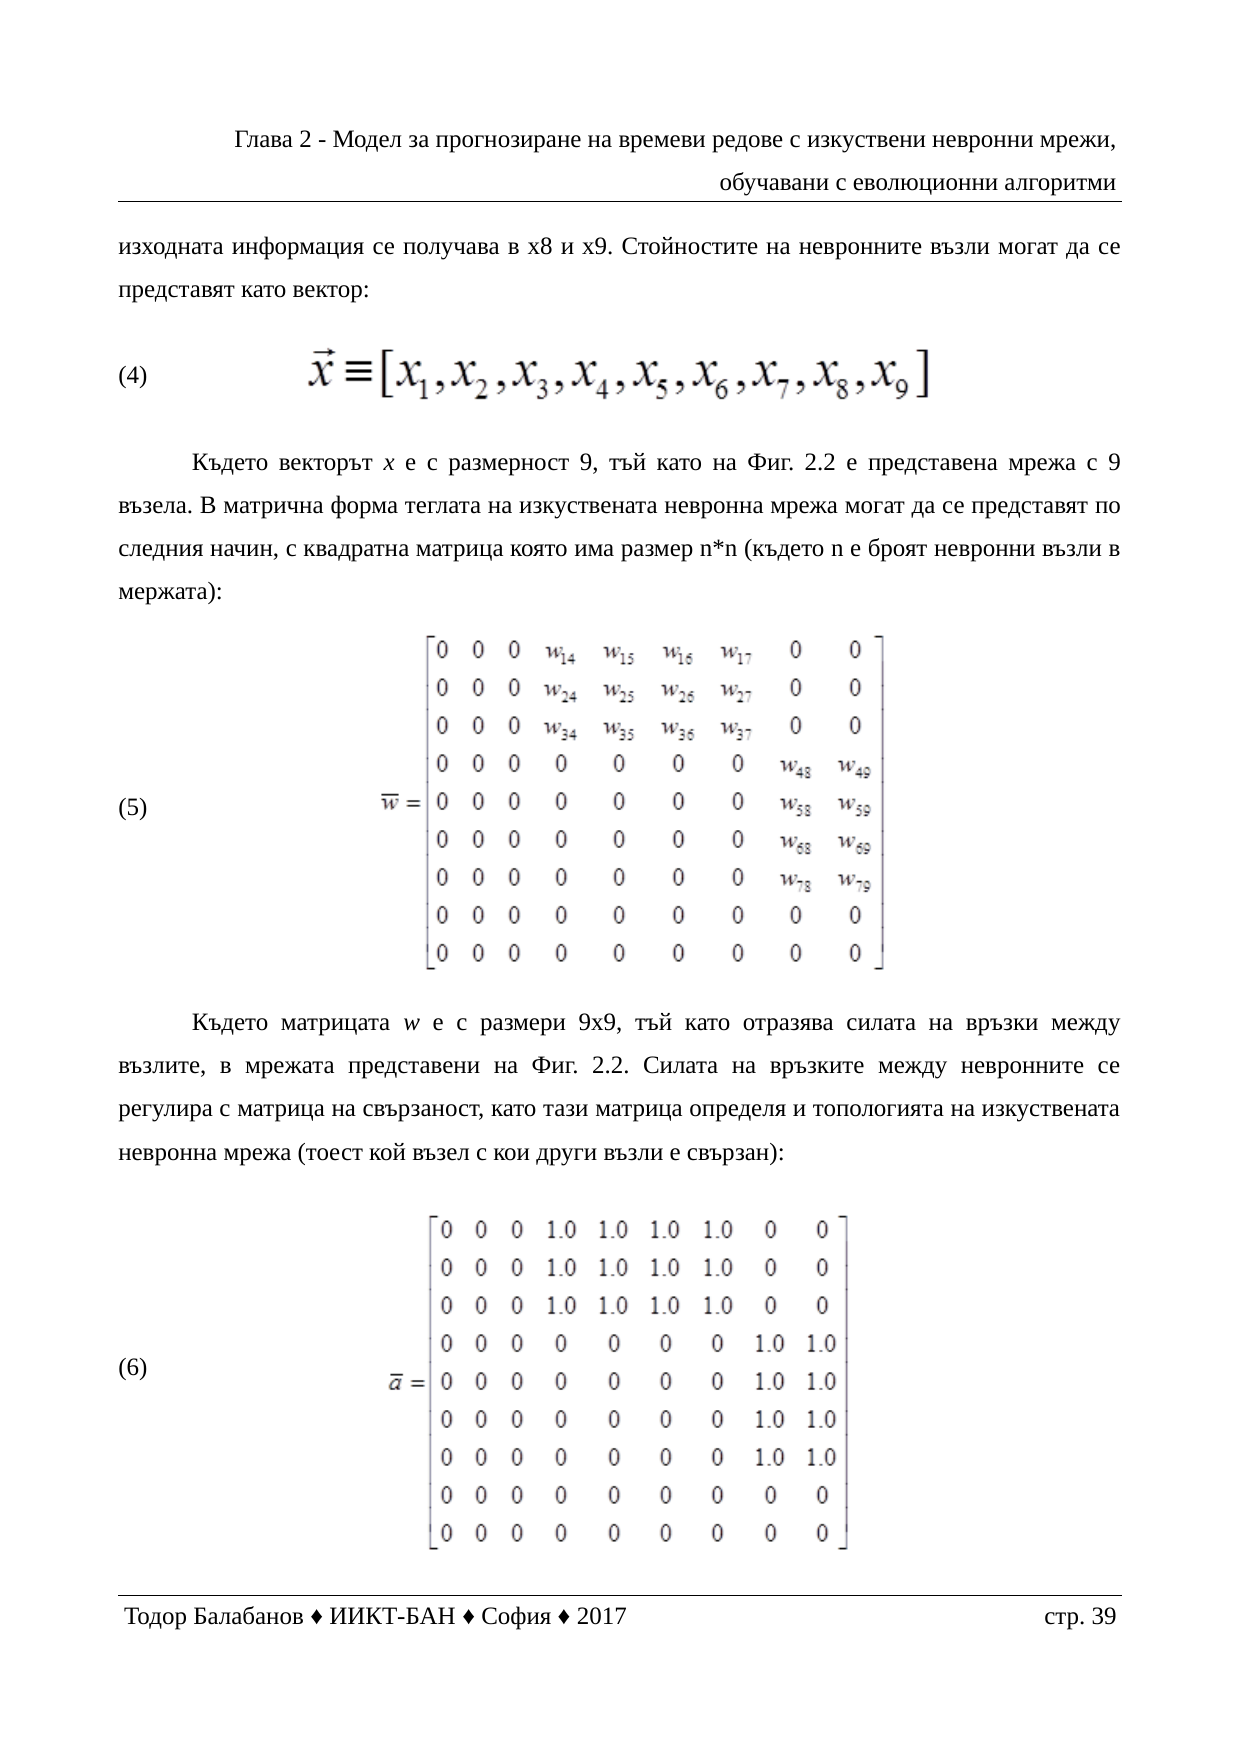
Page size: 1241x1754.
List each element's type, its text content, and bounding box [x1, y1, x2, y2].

text [854, 1352, 1122, 1381]
text Където векторът x е с размерност 9, тъй като на Фиг. 2.2 е представена мрежа с 9 възела. В матрична форма теглата на изкуствената невронна мрежа могат да се представят по следния начин, с квадратна матрица която има размер n*n (където n е броят невронни възли в мержата): [118, 447, 1122, 605]
text (6) [118, 1352, 386, 1381]
text изходната информация се получава в x8 и x9. Стойностите на невронните възли могат да се представят като вектор: [118, 231, 1122, 303]
text Където матрицата w е с размери 9x9, тъй като отразява силата на връзки между възлите, в мрежата представени на Фиг. 2.2. Силата на връзките между невронните се регулира с матрица на свързаност, като тази матрица определя и топологията на изкуствената невронна мрежа (тоест кой възел с кои други възли е свързан): [118, 1007, 1122, 1165]
text (4) [118, 360, 302, 389]
text (5) [118, 792, 377, 820]
text [890, 792, 1122, 820]
text [938, 360, 1122, 389]
